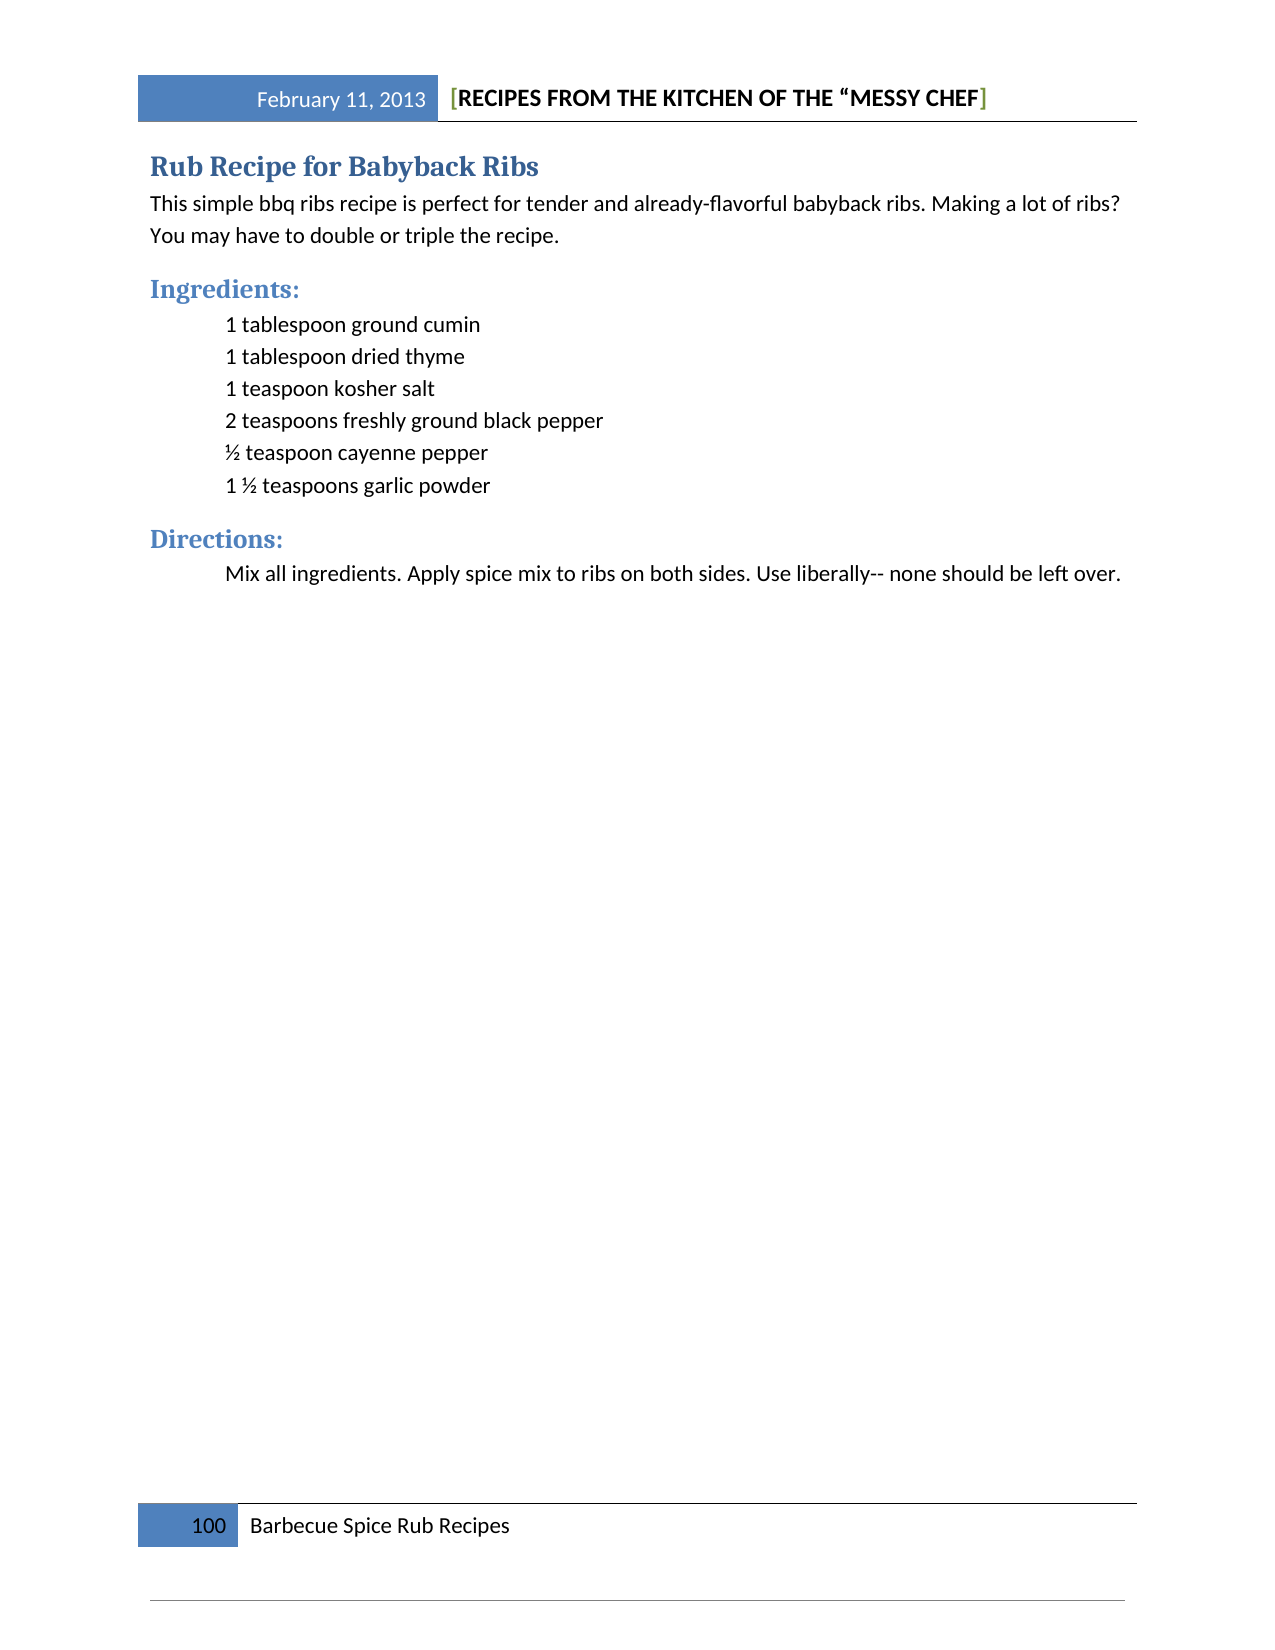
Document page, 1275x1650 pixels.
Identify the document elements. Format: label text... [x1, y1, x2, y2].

list ½ teaspoon cayenne pepper [225, 438, 1125, 467]
list 1 tablespoon dried thyme [225, 342, 1125, 370]
list 1 teaspoon kosher salt [225, 374, 1125, 402]
subtitle Ingredients: [150, 274, 1125, 305]
list 2 teaspoons freshly ground black pepper [225, 406, 1125, 434]
list 1 tablespoon ground cumin [225, 310, 1125, 338]
list Mix all ingredients. Apply spice mix to ribs on both sides. Use liberally-- none should be left over. [225, 559, 1125, 587]
subtitle Rub Recipe for Babyback Ribs [150, 150, 1125, 184]
list 1 ½ teaspoons garlic powder [225, 471, 1125, 499]
subtitle Directions: [150, 524, 1125, 555]
text This simple bbq ribs recipe is perfect for tender and already-flavorful babyback ribs. Making a lot of ribs? You may have to double or triple the recipe. [150, 189, 1125, 249]
